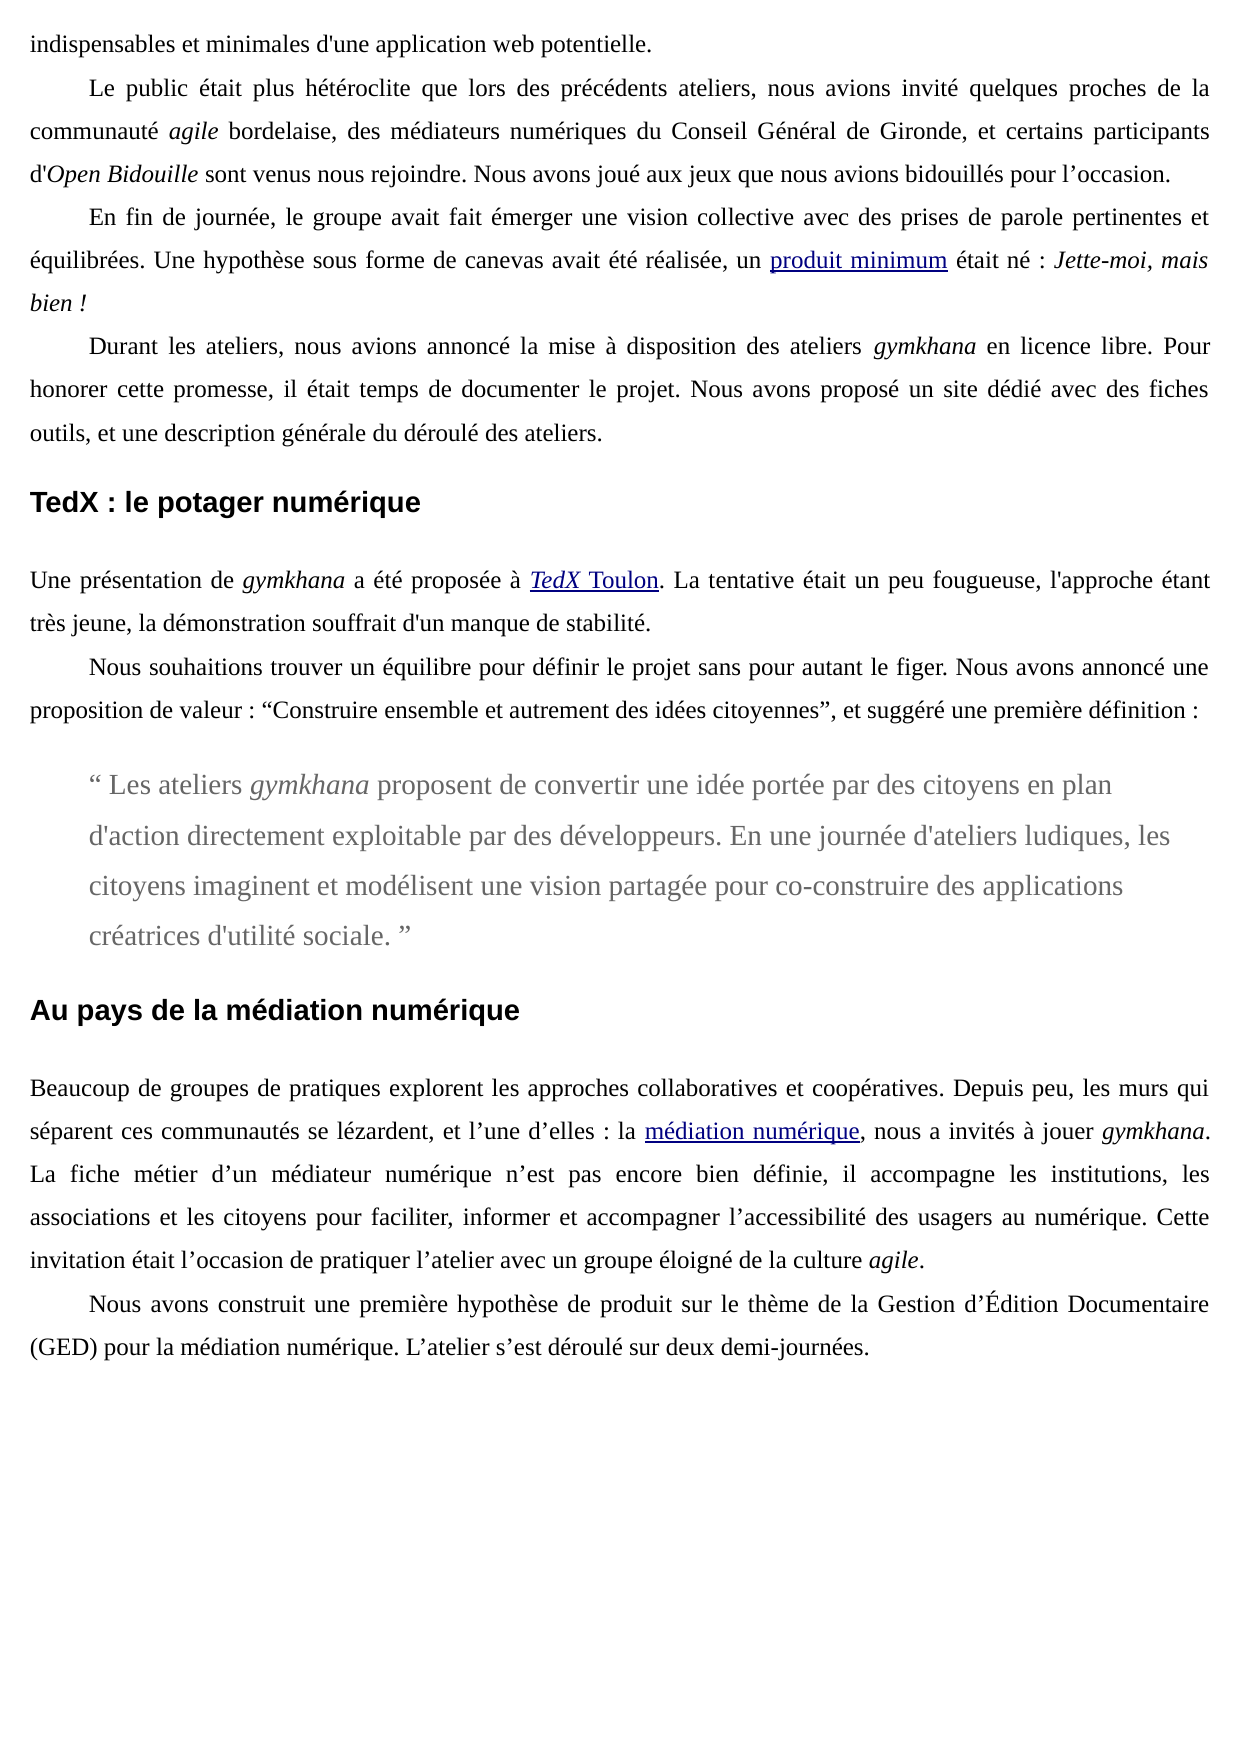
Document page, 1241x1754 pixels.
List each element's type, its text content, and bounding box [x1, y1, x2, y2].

text indispensables et minimales d'une application web potentielle. [29, 29, 1211, 58]
text Durant les ateliers, nous avions annoncé la mise à disposition des ateliers gymkhana en licence libre. Pour honorer cette promesse, il était temps de documenter le projet. Nous avons proposé un site dédié avec des fiches outils, et une description générale du déroulé des ateliers. [29, 331, 1211, 446]
subtitle TedX : le potager numérique [29, 486, 1211, 519]
text Nous avons construit une première hypothèse de produit sur le thème de la Gestion d’Édition Documentaire (GED) pour la médiation numérique. L’atelier s’est déroulé sur deux demi-journées. [29, 1289, 1211, 1361]
text Nous souhaitions trouver un équilibre pour définir le projet sans pour autant le figer. Nous avons annoncé une proposition de valeur : “Construire ensemble et autrement des idées citoyennes”, et suggéré une première définition : [29, 652, 1211, 723]
subtitle Au pays de la médiation numérique [29, 993, 1211, 1027]
text Une présentation de gymkhana a été proposée à TedX Toulon. La tentative était un peu fougueuse, l'approche étant très jeune, la démonstration souffrait d'un manque de stabilité. [29, 565, 1211, 637]
text Beaucoup de groupes de pratiques explorent les approches collaboratives et coopératives. Depuis peu, les murs qui séparent ces communautés se lézardent, et l’une d’elles : la médiation numérique, nous a invités à jouer gymkhana. La fiche métier d’un médiateur numérique n’est pas encore bien définie, il accompagne les institutions, les associations et les citoyens pour faciliter, informer et accompagner l’accessibilité des usagers au numérique. Cette invitation était l’occasion de pratiquer l’atelier avec un groupe éloigné de la culture agile. [29, 1073, 1211, 1274]
text “ Les ateliers gymkhana proposent de convertir une idée portée par des citoyens en plan d'action directement exploitable par des développeurs. En une journée d'ateliers ludiques, les citoyens imaginent et modélisent une vision partagée pour co-construire des applications créatrices d'utilité sociale. ” [88, 767, 1211, 952]
text En fin de journée, le groupe avait fait émerger une vision collective avec des prises de parole pertinentes et équilibrées. Une hypothèse sous forme de canevas avait été réalisée, un produit minimum était né : Jette-moi, mais bien ! [29, 202, 1211, 317]
text Le public était plus hétéroclite que lors des précédents ateliers, nous avions invité quelques proches de la communauté agile bordelaise, des médiateurs numériques du Conseil Général de Gironde, et certains participants d'Open Bidouille sont venus nous rejoindre. Nous avons joué aux jeux que nous avions bidouillés pour l’occasion. [29, 73, 1211, 188]
